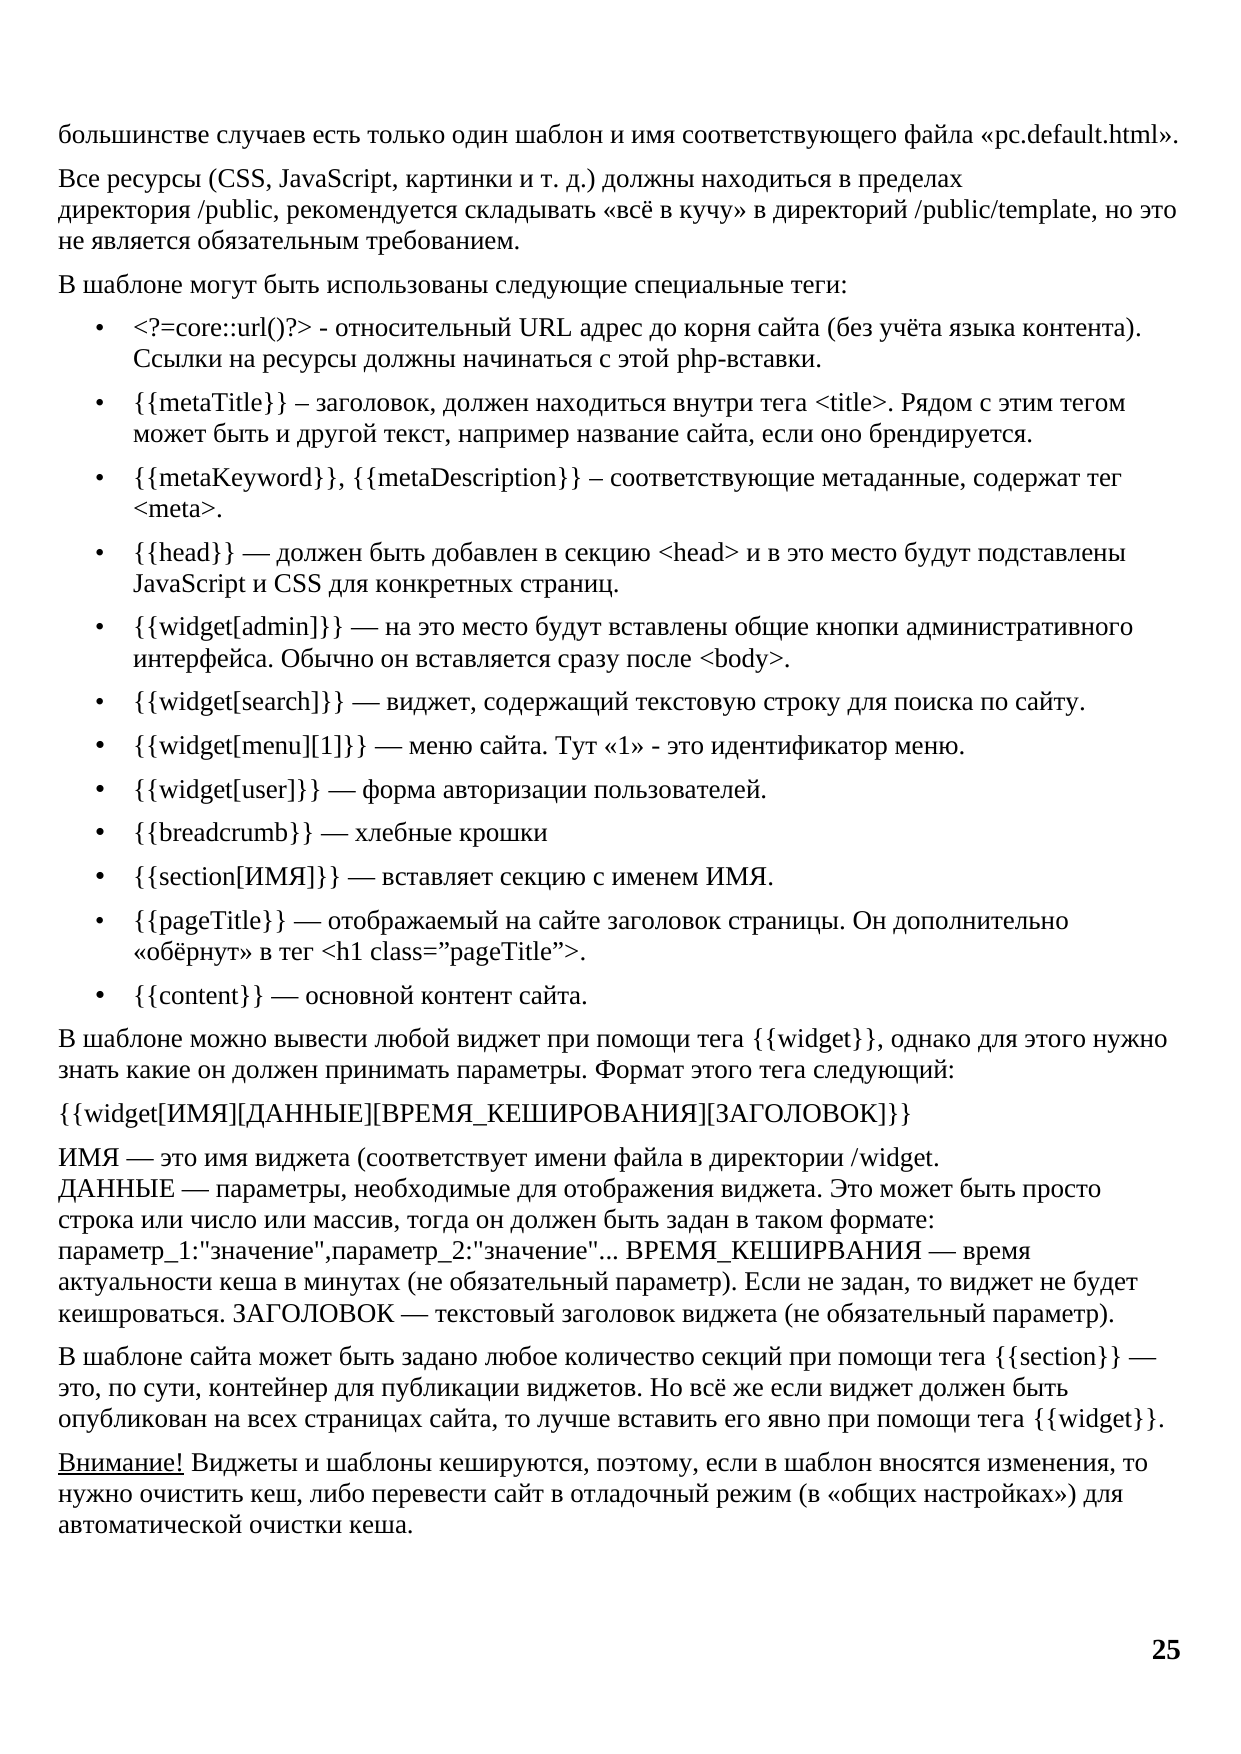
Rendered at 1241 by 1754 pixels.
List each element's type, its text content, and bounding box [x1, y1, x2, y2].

list {{metaTitle}} – заголовок, должен находиться внутри тега <title>. Рядом с этим тегом может быть и другой текст, например название сайта, если оно брендируется. [95, 386, 1181, 448]
list {{widget[search]}} — виджет, содержащий текстовую строку для поиска по сайту. [95, 685, 1181, 716]
text Все ресурсы (CSS, JavaScript, картинки и т. д.) должны находиться в пределах директория /public, рекомендуется складывать «всё в кучу» в директорий /public/template, но это не является обязательным требованием. [58, 162, 1181, 255]
text В шаблоне сайта может быть задано любое количество секций при помощи тега {{section}} — это, по сути, контейнер для публикации виджетов. Но всё же если виджет должен быть опубликован на всех страницах сайта, то лучше вставить его явно при помощи тега {{widget}}. [58, 1340, 1181, 1434]
list {{widget[user]}} — форма авторизации пользователей. [95, 773, 1181, 804]
list {{widget[admin]}} — на это место будут вставлены общие кнопки административного интерфейса. Обычно он вставляется сразу после <body>. [95, 611, 1181, 673]
text В шаблоне могут быть использованы следующие специальные теги: [58, 268, 1181, 299]
text большинстве случаев есть только один шаблон и имя соответствующего файла «pc.default.html». [58, 118, 1181, 149]
list <?=core::url()?> - относительный URL адрес до корня сайта (без учёта языка контента). Ссылки на ресурсы должны начинаться с этой php-вставки. [95, 311, 1181, 374]
text В шаблоне можно вывести любой виджет при помощи тега {{widget}}, однако для этого нужно знать какие он должен принимать параметры. Формат этого тега следующий: [58, 1022, 1181, 1085]
list {{pageTitle}} — отображаемый на сайте заголовок страницы. Он дополнительно «обёрнут» в тег <h1 class=”pageTitle”>. [95, 904, 1181, 966]
text ИМЯ — это имя виджета (соответствует имени файла в директории /widget. ДАННЫЕ — параметры, необходимые для отображения виджета. Это может быть просто строка или число или массив, тогда он должен быть задан в таком формате: параметр_1:"значение",параметр_2:"значение"... ВРЕМЯ_КЕШИРВАНИЯ — время актуальности кеша в минутах (не обязательный параметр). Если не задан, то виджет не будет кеишроваться. ЗАГОЛОВОК — текстовый заголовок виджета (не обязательный параметр). [58, 1141, 1181, 1328]
text Внимание! Виджеты и шаблоны кешируются, поэтому, если в шаблон вносятся изменения, то нужно очистить кеш, либо перевести сайт в отладочный режим (в «общих настройках») для автоматической очистки кеша. [58, 1446, 1181, 1540]
list {{widget[menu][1]}} — меню сайта. Тут «1» - это идентификатор меню. [95, 729, 1181, 760]
list {{breadcrumb}} — хлебные крошки [95, 816, 1181, 848]
list {{section[ИМЯ]}} — вставляет секцию с именем ИМЯ. [95, 860, 1181, 891]
list {{head}} — должен быть добавлен в секцию <head> и в это место будут подставлены JavaScript и CSS для конкретных страниц. [95, 536, 1181, 598]
text {{widget[ИМЯ][ДАННЫЕ][ВРЕМЯ_КЕШИРОВАНИЯ][ЗАГОЛОВОК]}} [58, 1097, 1181, 1128]
list {{metaKeyword}}, {{metaDescription}} – соответствующие метаданные, содержат тег <meta>. [95, 461, 1181, 523]
list {{content}} — основной контент сайта. [95, 979, 1181, 1010]
